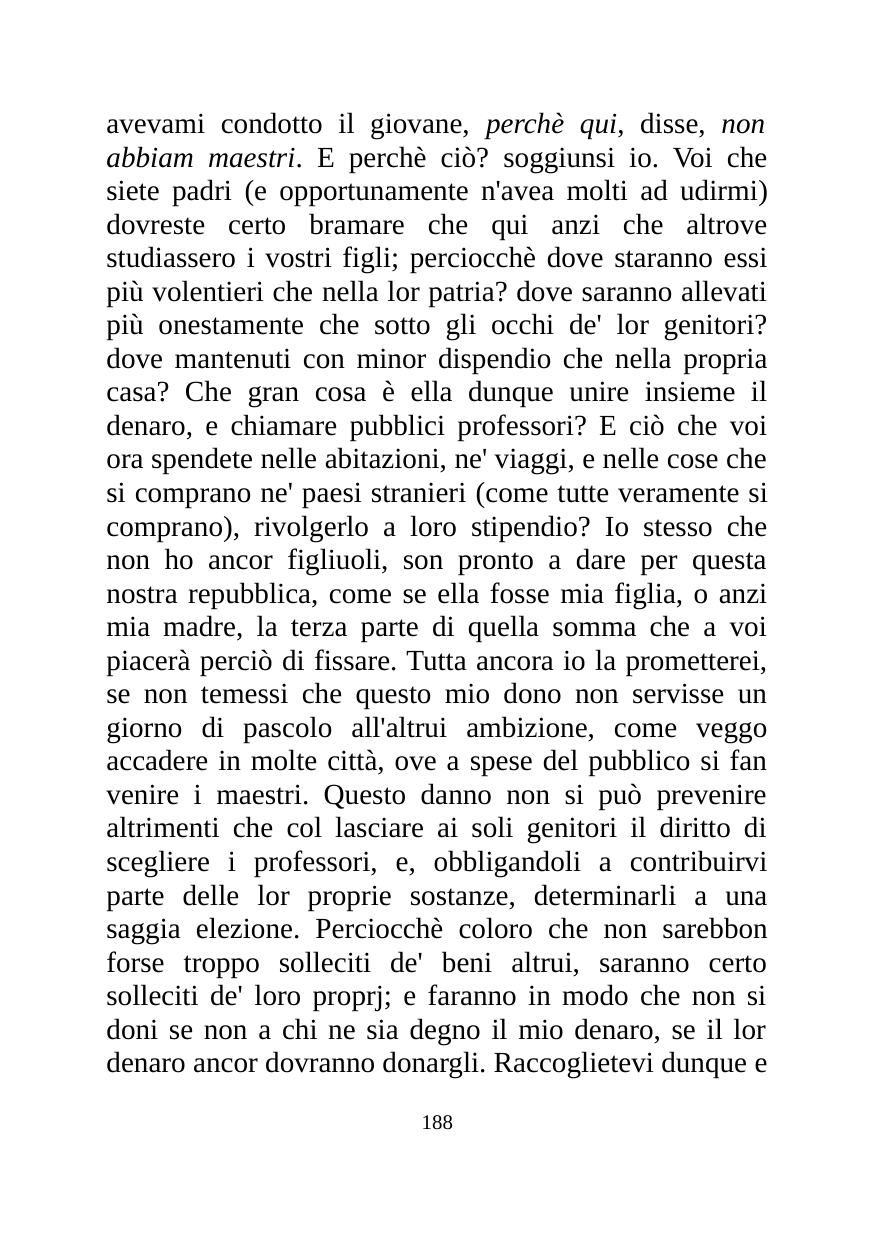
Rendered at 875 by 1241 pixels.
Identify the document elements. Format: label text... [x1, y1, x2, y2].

text avevami condotto il giovane, perchè qui, disse, non abbiam maestri. E perchè ciò? soggiunsi io. Voi che siete padri (e opportunamente n'avea molti ad udirmi) dovreste certo bramare che qui anzi che altrove studiassero i vostri figli; perciocchè dove staranno essi più volentieri che nella lor patria? dove saranno allevati più onestamente che sotto gli occhi de' lor genitori? dove mantenuti con minor dispendio che nella propria casa? Che gran cosa è ella dunque unire insieme il denaro, e chiamare pubblici professori? E ciò che voi ora spendete nelle abitazioni, ne' viaggi, e nelle cose che si comprano ne' paesi stranieri (come tutte veramente si comprano), rivolgerlo a loro stipendio? Io stesso che non ho ancor figliuoli, son pronto a dare per questa nostra repubblica, come se ella fosse mia figlia, o anzi mia madre, la terza parte di quella somma che a voi piacerà perciò di fissare. Tutta ancora io la prometterei, se non temessi che questo mio dono non servisse un giorno di pascolo all'altrui ambizione, come veggo accadere in molte città, ove a spese del pubblico si fan venire i maestri. Questo danno non si può prevenire altrimenti che col lasciare ai soli genitori il diritto di scegliere i professori, e, obbligandoli a contribuirvi parte delle lor proprie sostanze, determinarli a una saggia elezione. Perciocchè coloro che non sarebbon forse troppo solleciti de' beni altrui, saranno certo solleciti de' loro proprj; e faranno in modo che non si doni se non a chi ne sia degno il mio denaro, se il lor denaro ancor dovranno donargli. Raccoglietevi dunque e [106, 106, 768, 1079]
